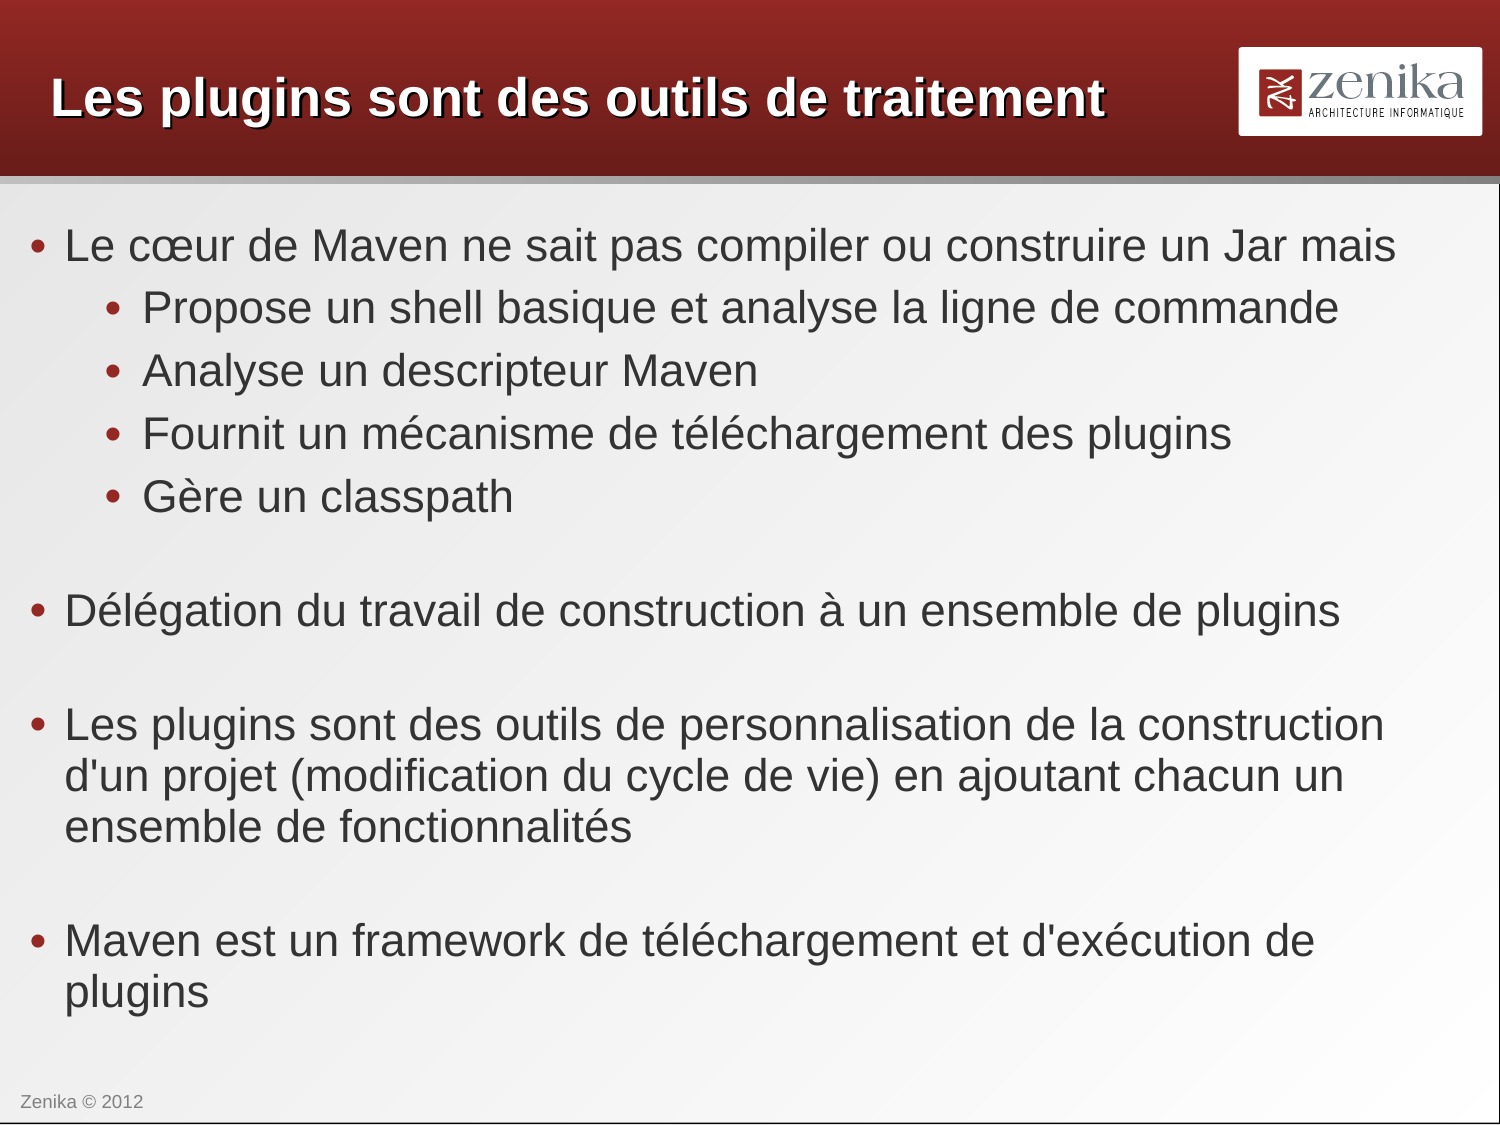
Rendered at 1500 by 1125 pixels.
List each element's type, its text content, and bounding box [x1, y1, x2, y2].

list Le cœur de Maven ne sait pas compiler ou construire un Jar mais Propose un shell basique et analyse la ligne de commande Analyse un descripteur Maven Fournit un mécanisme de téléchargement des plugins Gère un classpath Délégation du travail de construction à un ensemble de plugins Les plugins sont des outils de personnalisation de la construction d'un projet (modification du cycle de vie) en ajoutant chacun un ensemble de fonctionnalités Maven est un framework de téléchargement et d'exécution de plugins [29, 219, 1414, 1069]
title Les plugins sont des outils de traitement [50, 15, 1206, 180]
picture [1257, 58, 1464, 125]
